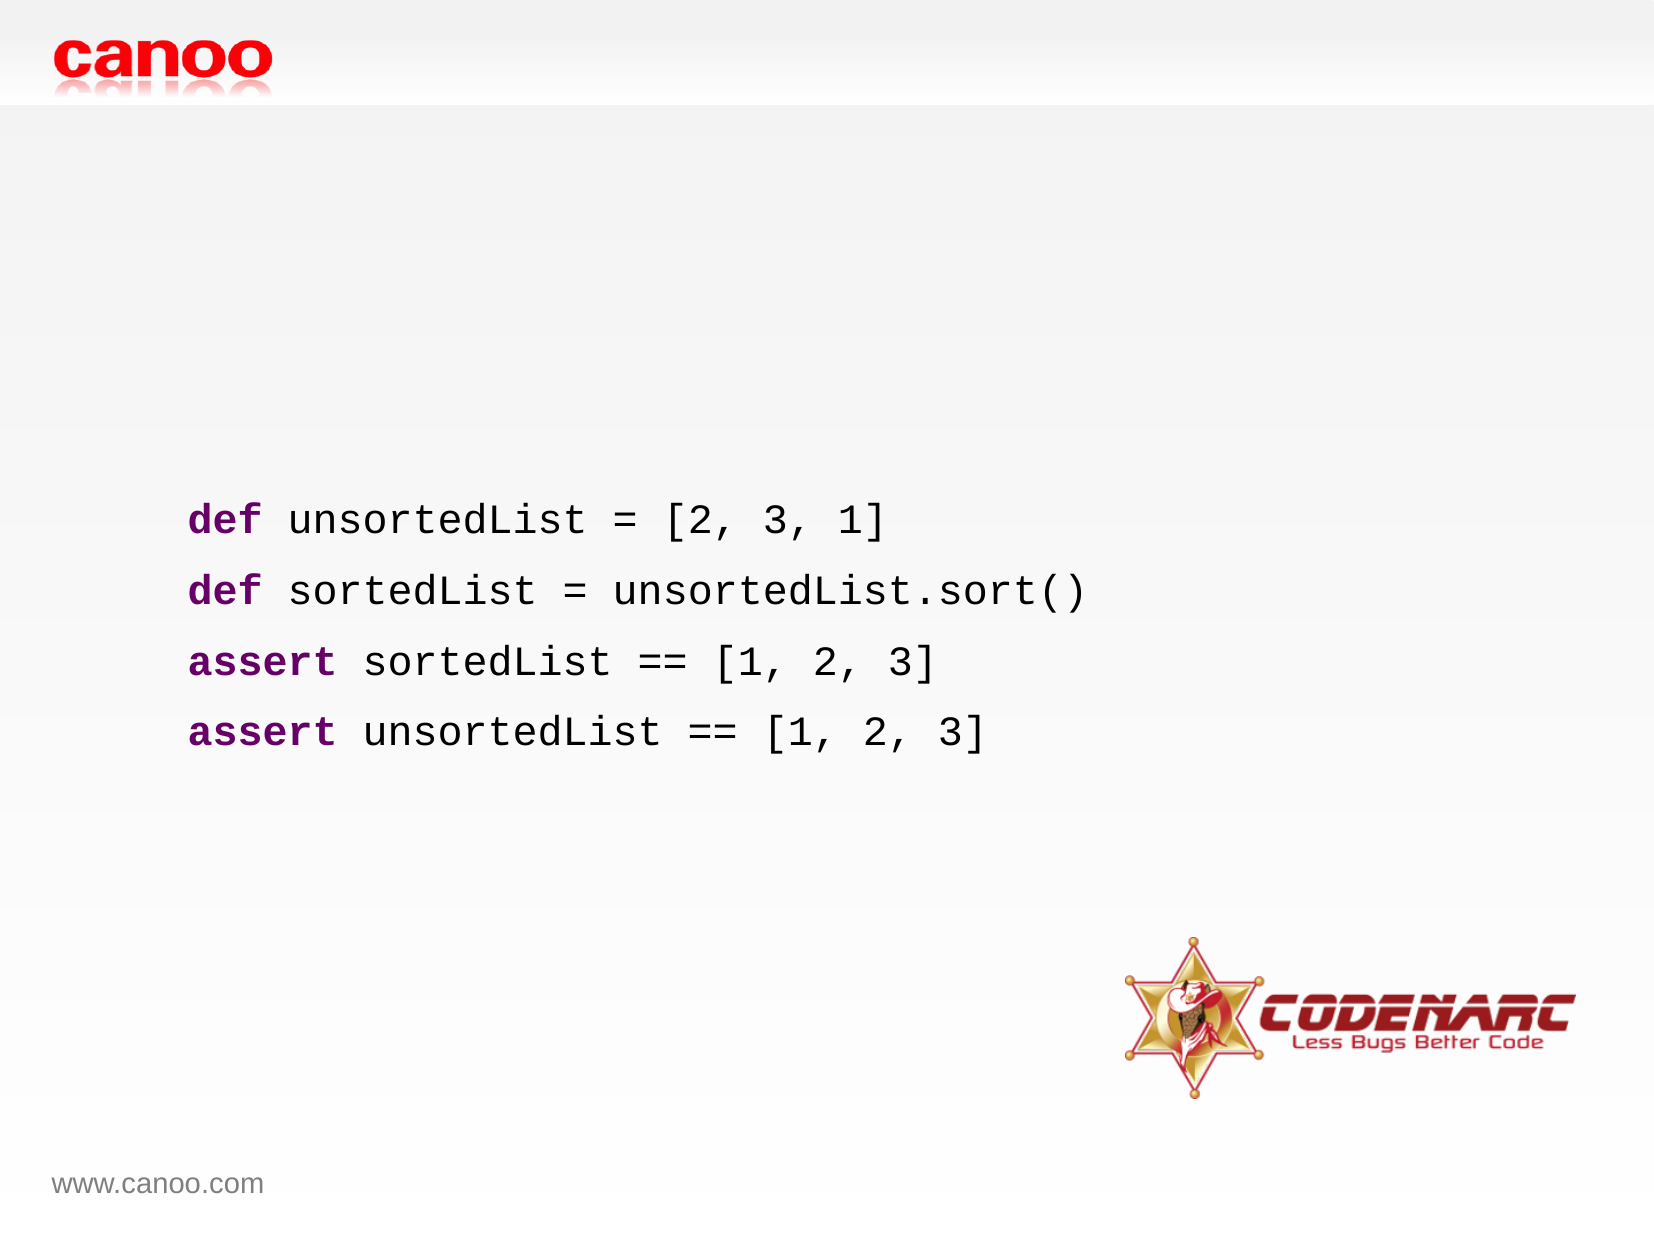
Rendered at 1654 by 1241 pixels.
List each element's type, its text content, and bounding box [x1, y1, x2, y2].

picture [51, 37, 273, 119]
picture [1125, 937, 1576, 1099]
text_box def unsortedList = [2, 3, 1] def sortedList = unsortedList.sort() assert sortedList == [1, 2, 3] assert unsortedList == [1, 2, 3] [187, 145, 1609, 1101]
